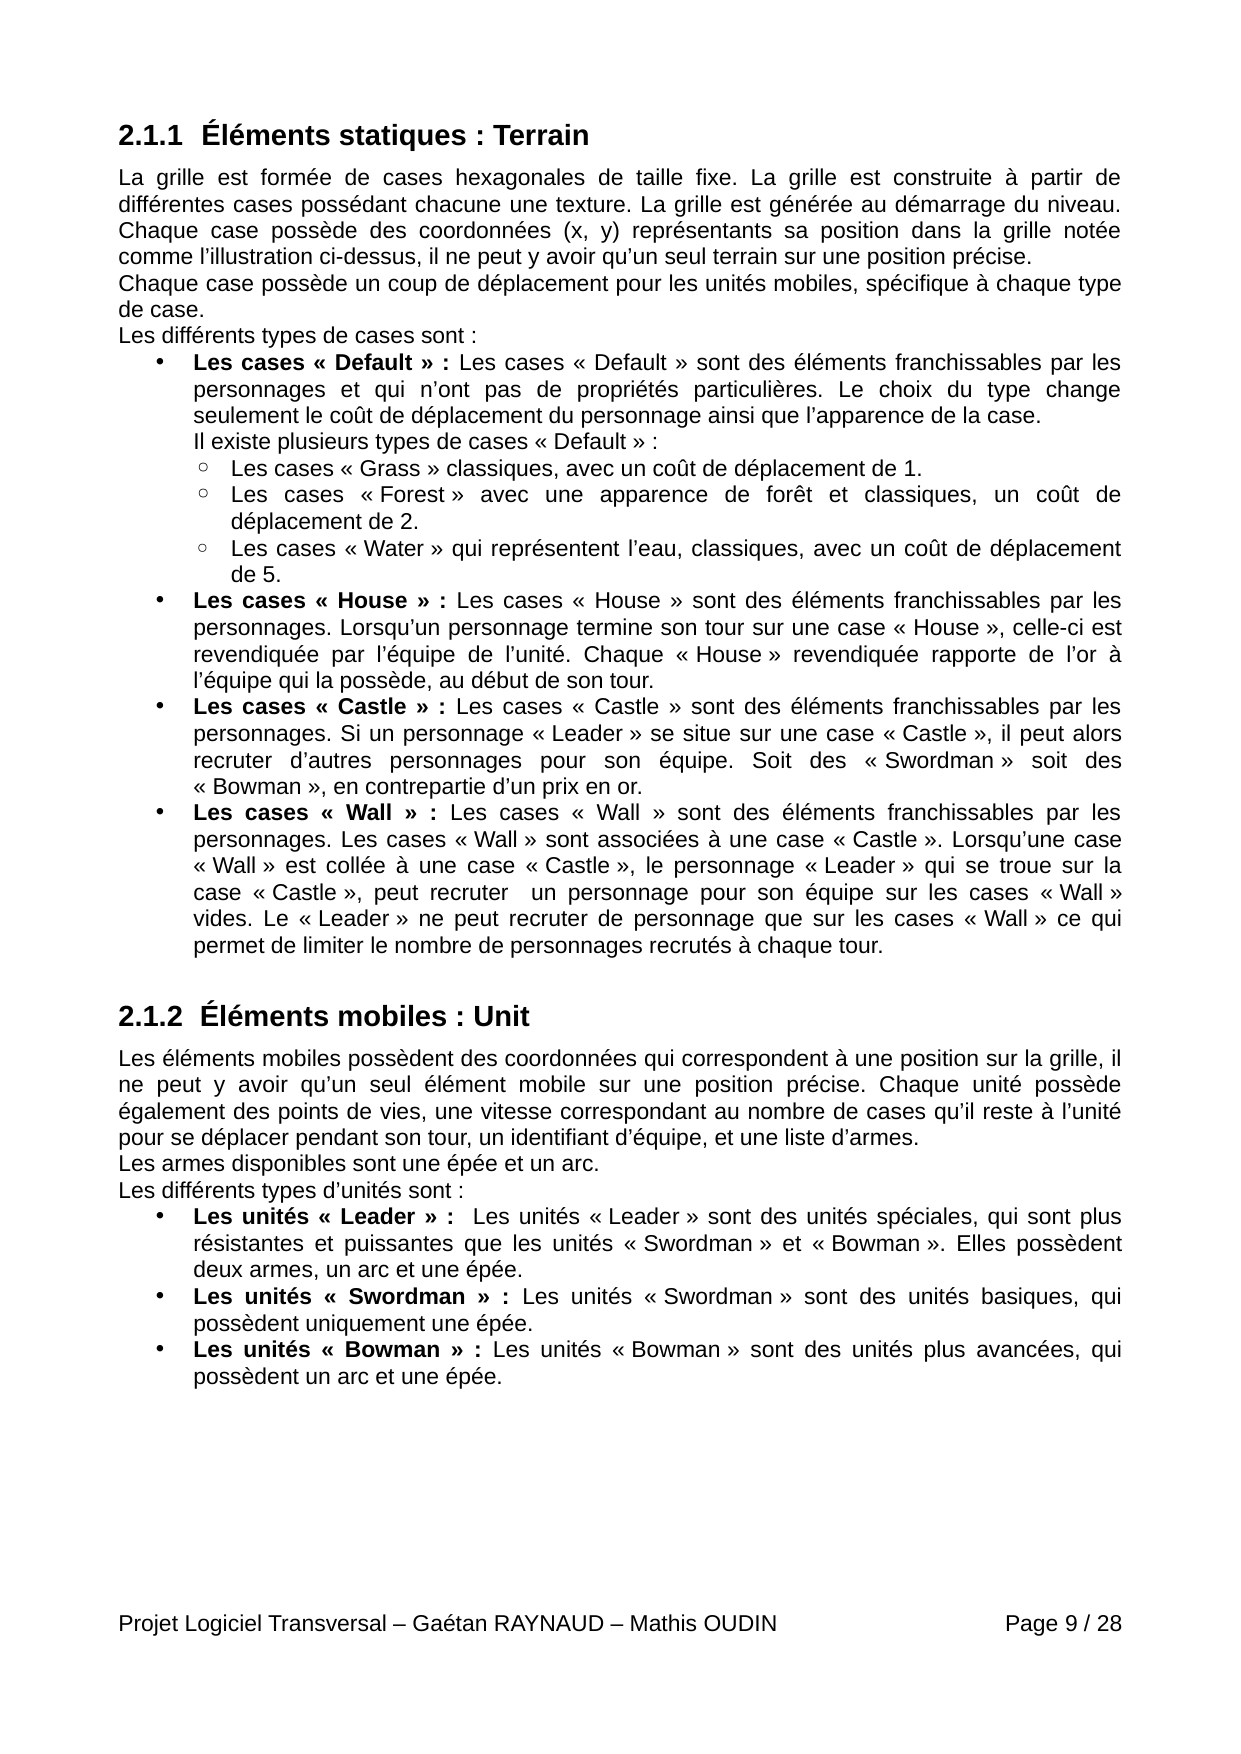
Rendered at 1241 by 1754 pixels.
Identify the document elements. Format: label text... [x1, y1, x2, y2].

subtitle Éléments statiques : Terrain [118, 118, 1122, 152]
list Les cases « House » : Les cases « House » sont des éléments franchissables par les personnages. Lorsqu’un personnage termine son tour sur une case « House », celle-ci est revendiquée par l’équipe de l’unité. Chaque « House » revendiquée rapporte de l’or à l’équipe qui la possède, au début de son tour. [156, 587, 1122, 693]
text Les différents types d’unités sont : [118, 1177, 1122, 1203]
list Les cases « Grass » classiques, avec un coût de déplacement de 1. [193, 454, 1122, 481]
text Les armes disponibles sont une épée et un arc. [118, 1150, 1122, 1177]
list Les cases « Default » : Les cases « Default » sont des éléments franchissables par les personnages et qui n’ont pas de propriétés particulières. Le choix du type change seulement le coût de déplacement du personnage ainsi que l’apparence de la case. [156, 349, 1122, 428]
text Les éléments mobiles possèdent des coordonnées qui correspondent à une position sur la grille, il ne peut y avoir qu’un seul élément mobile sur une position précise. Chaque unité possède également des points de vies, une vitesse correspondant au nombre de cases qu’il reste à l’unité pour se déplacer pendant son tour, un identifiant d’équipe, et une liste d’armes. [118, 1045, 1122, 1150]
list Les cases « Forest » avec une apparence de forêt et classiques, un coût de déplacement de 2. [193, 481, 1122, 535]
list Les unités « Leader » : Les unités « Leader » sont des unités spéciales, qui sont plus résistantes et puissantes que les unités « Swordman » et « Bowman ». Elles possèdent deux armes, un arc et une épée. [156, 1203, 1122, 1283]
list Il existe plusieurs types de cases « Default » : [156, 428, 1122, 454]
subtitle Éléments mobiles : Unit [118, 999, 1122, 1032]
text La grille est formée de cases hexagonales de taille fixe. La grille est construite à partir de différentes cases possédant chacune une texture. La grille est générée au démarrage du niveau. Chaque case possède des coordonnées (x, y) représentants sa position dans la grille notée comme l’illustration ci-dessus, il ne peut y avoir qu’un seul terrain sur une position précise. [118, 164, 1122, 269]
list Les unités « Bowman » : Les unités « Bowman » sont des unités plus avancées, qui possèdent un arc et une épée. [156, 1336, 1122, 1389]
text Chaque case possède un coup de déplacement pour les unités mobiles, spécifique à chaque type de case. [118, 269, 1122, 322]
list Les cases « Castle » : Les cases « Castle » sont des éléments franchissables par les personnages. Si un personnage « Leader » se situe sur une case « Castle », il peut alors recruter d’autres personnages pour son équipe. Soit des « Swordman » soit des « Bowman », en contrepartie d’un prix en or. [156, 693, 1122, 799]
list Les cases « Water » qui représentent l’eau, classiques, avec un coût de déplacement de 5. [193, 535, 1122, 587]
text Les différents types de cases sont : [118, 322, 1122, 349]
list Les cases « Wall » : Les cases « Wall » sont des éléments franchissables par les personnages. Les cases « Wall » sont associées à une case « Castle ». Lorsqu’une case « Wall » est collée à une case « Castle », le personnage « Leader » qui se troue sur la case « Castle », peut recruter un personnage pour son équipe sur les cases « Wall » vides. Le « Leader » ne peut recruter de personnage que sur les cases « Wall » ce qui permet de limiter le nombre de personnages recrutés à chaque tour. [156, 799, 1122, 958]
list Les unités « Swordman » : Les unités « Swordman » sont des unités basiques, qui possèdent uniquement une épée. [156, 1283, 1122, 1336]
